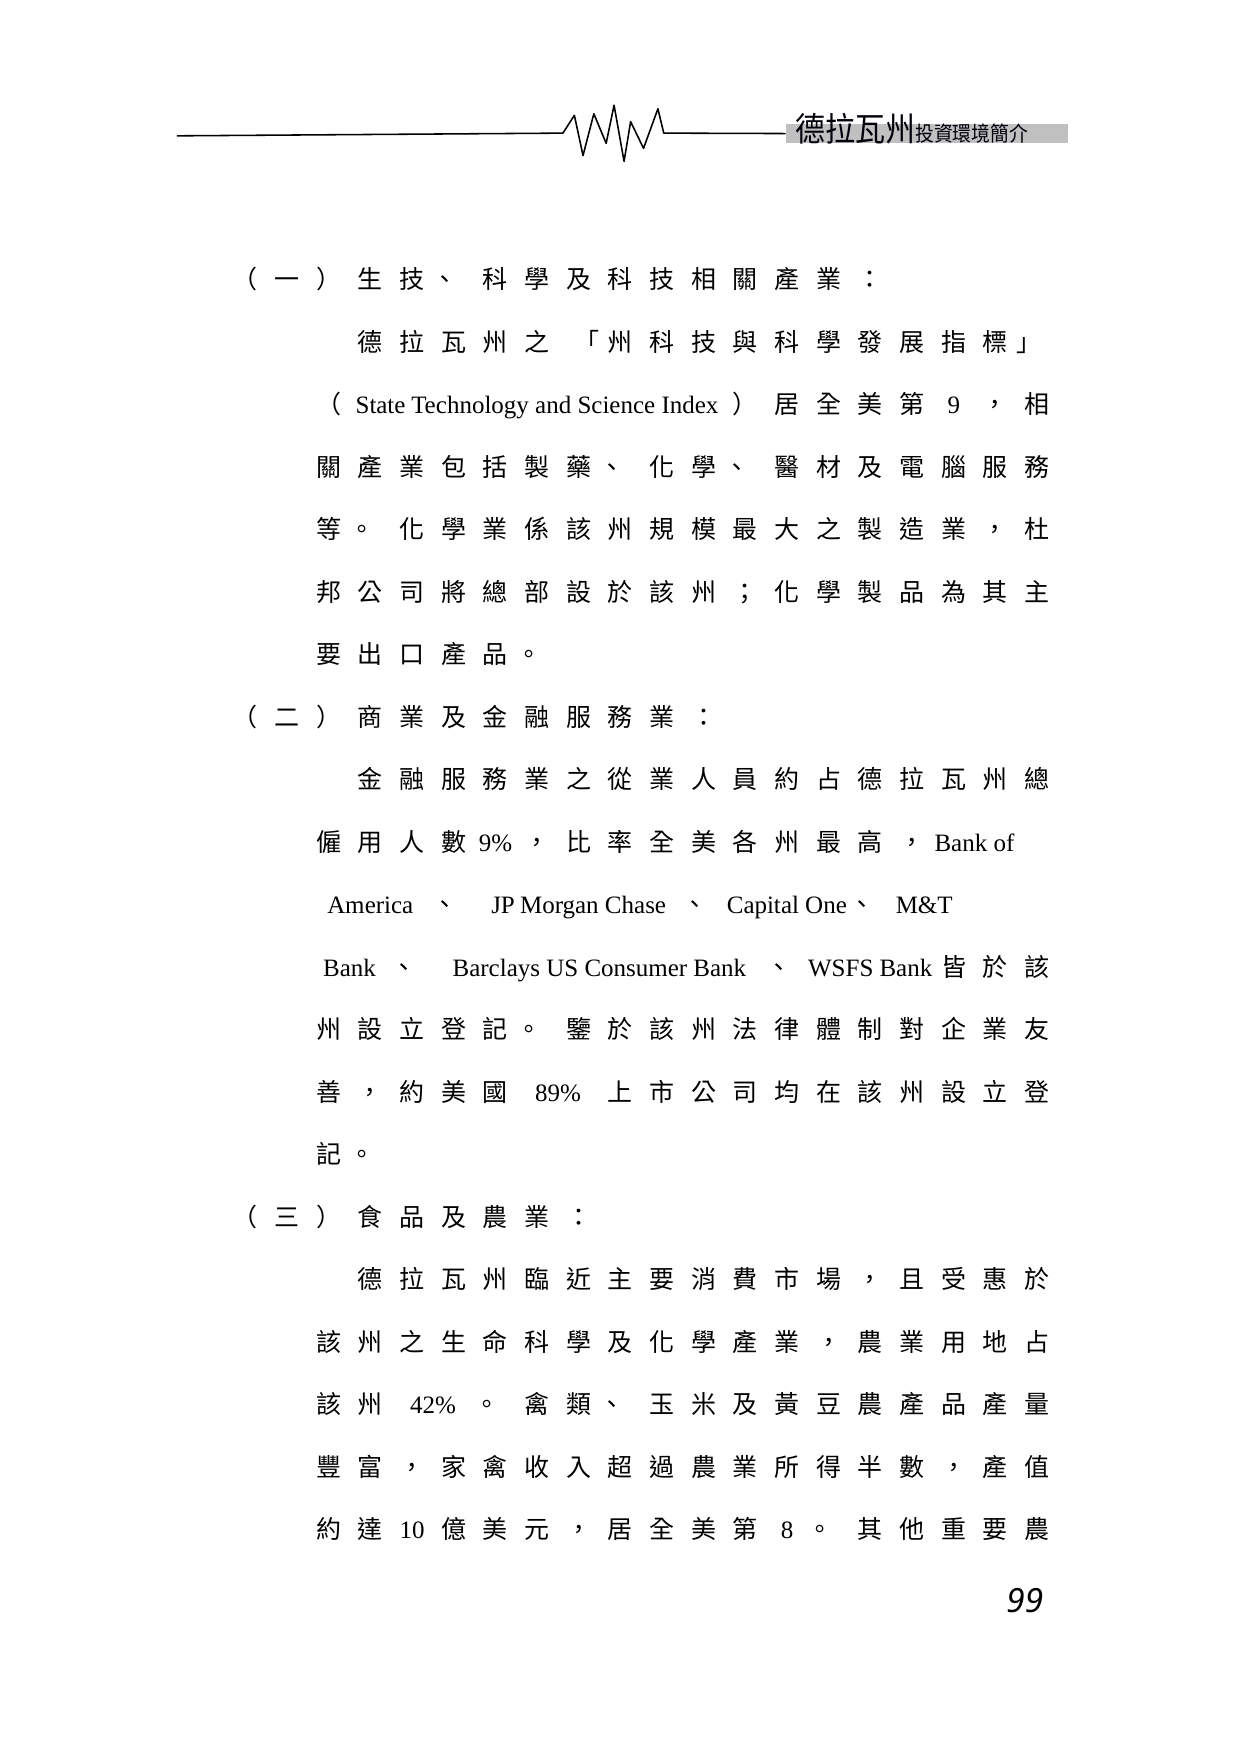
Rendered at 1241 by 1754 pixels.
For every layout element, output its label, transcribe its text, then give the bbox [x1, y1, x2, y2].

text 金融服務業之從業人員約占德拉瓦州總僱用人數9%，比率全美各州最高，Bank of America、JP Morgan Chase、Capital One、M&T Bank、Barclays US Consumer Bank、WSFS Bank皆於該州設立登記。鑒於該州法律體制對企業友善，約美國89%上市公司均在該州設立登記。 [281, 736, 1058, 1174]
text 德拉瓦州臨近主要消費市場，且受惠於該州之生命科學及化學產業，農業用地占該州42%。禽類、玉米及黃豆農產品產量豐富，家禽收入超過農業所得半數，產值約達10億美元，居全美第8。其他重要農 [281, 1236, 1058, 1549]
text （二）商業及金融服務業： [207, 674, 1058, 736]
text （三）食品及農業： [207, 1174, 1058, 1236]
text 德拉瓦州之「州科技與科學發展指標」（State Technology and Science Index）居全美第9，相關產業包括製藥、化學、醫材及電腦服務等。化學業係該州規模最大之製造業，杜邦公司將總部設於該州；化學製品為其主要出口產品。 [281, 299, 1058, 674]
text （一）生技、科學及科技相關產業： [207, 236, 1058, 299]
